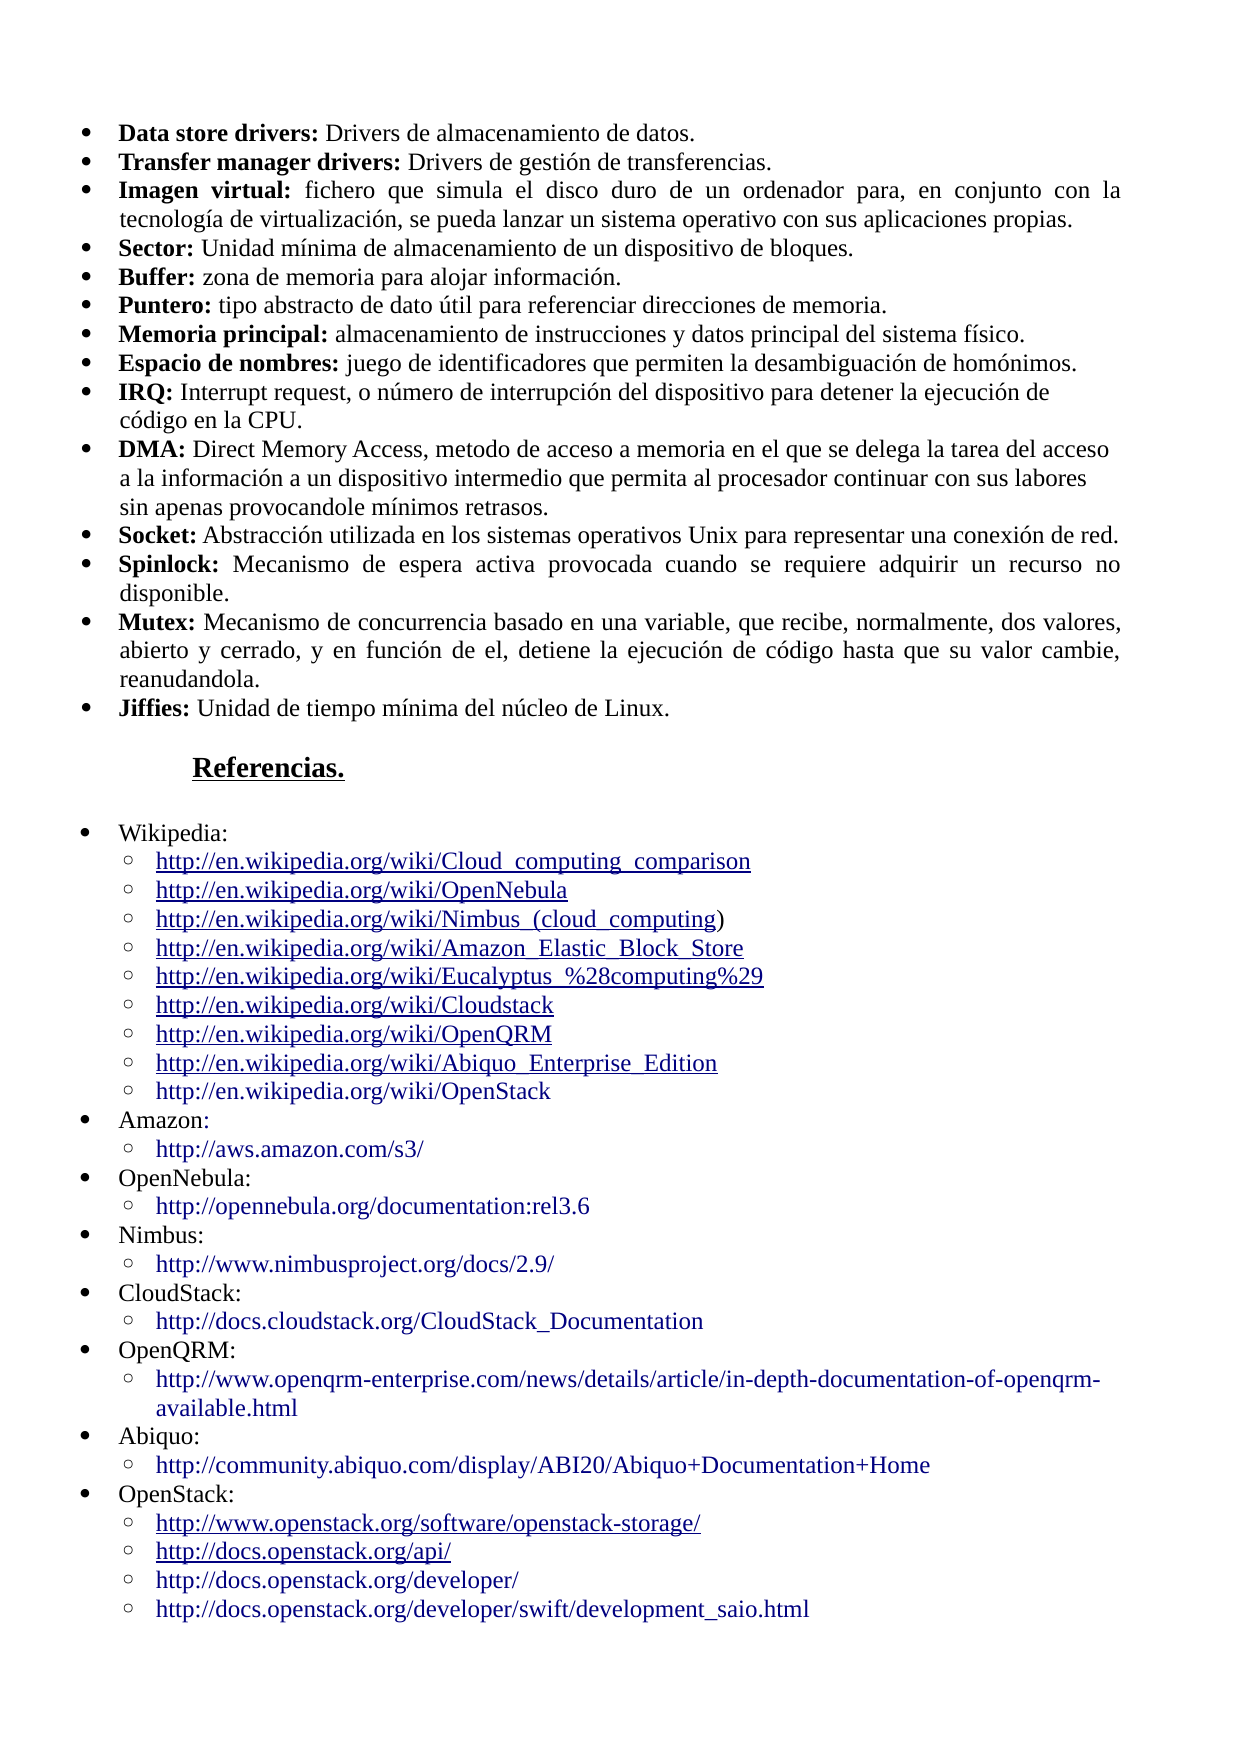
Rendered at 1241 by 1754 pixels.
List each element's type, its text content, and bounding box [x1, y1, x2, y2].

text Referencias. [118, 751, 1122, 784]
list http://docs.openstack.org/developer/ [118, 1565, 1122, 1594]
list http://www.openqrm-enterprise.com/news/details/article/in-depth-documentation-of-openqrm-available.html [118, 1364, 1122, 1421]
list http://opennebula.org/documentation:rel3.6 [118, 1191, 1122, 1220]
list Nimbus: [81, 1220, 1122, 1249]
list IRQ: Interrupt request, o número de interrupción del dispositivo para detener la ejecución de código en la CPU. [82, 377, 1122, 434]
list http://en.wikipedia.org/wiki/OpenQRM [118, 1019, 1122, 1048]
list http://www.nimbusproject.org/docs/2.9/ [118, 1249, 1122, 1278]
list http://en.wikipedia.org/wiki/Cloudstack [118, 990, 1122, 1019]
list http://en.wikipedia.org/wiki/Amazon_Elastic_Block_Store [118, 933, 1122, 961]
list DMA: Direct Memory Access, metodo de acceso a memoria en el que se delega la tarea del acceso a la información a un dispositivo intermedio que permita al procesador continuar con sus labores sin apenas provocandole mínimos retrasos. [82, 434, 1122, 521]
list Socket: Abstracción utilizada en los sistemas operativos Unix para representar una conexión de red. [82, 521, 1122, 549]
list OpenStack: [81, 1479, 1122, 1508]
list http://en.wikipedia.org/wiki/Nimbus_(cloud_computing) [118, 904, 1122, 933]
list Data store drivers: Drivers de almacenamiento de datos. [82, 118, 1122, 147]
list Sector: Unidad mínima de almacenamiento de un dispositivo de bloques. [82, 233, 1122, 262]
list Imagen virtual: fichero que simula el disco duro de un ordenador para, en conjunto con la tecnología de virtualización, se pueda lanzar un sistema operativo con sus aplicaciones propias. [82, 176, 1122, 233]
list http://en.wikipedia.org/wiki/OpenStack [118, 1076, 1122, 1105]
list Abiquo: [81, 1421, 1122, 1450]
list Mutex: Mecanismo de concurrencia basado en una variable, que recibe, normalmente, dos valores, abierto y cerrado, y en función de el, detiene la ejecución de código hasta que su valor cambie, reanudandola. [82, 607, 1122, 693]
list Espacio de nombres: juego de identificadores que permiten la desambiguación de homónimos. [82, 348, 1122, 377]
list http://en.wikipedia.org/wiki/Eucalyptus_%28computing%29 [118, 961, 1122, 990]
list http://docs.cloudstack.org/CloudStack_Documentation [118, 1306, 1122, 1335]
list Spinlock: Mecanismo de espera activa provocada cuando se requiere adquirir un recurso no disponible. [82, 549, 1122, 607]
list Wikipedia: [81, 818, 1122, 846]
list Buffer: zona de memoria para alojar información. [82, 262, 1122, 291]
list OpenNebula: [81, 1163, 1122, 1191]
list Jiffies: Unidad de tiempo mínima del núcleo de Linux. [82, 693, 1122, 722]
list Memoria principal: almacenamiento de instrucciones y datos principal del sistema físico. [82, 319, 1122, 348]
list OpenQRM: [81, 1335, 1122, 1364]
list CloudStack: [81, 1278, 1122, 1306]
list http://en.wikipedia.org/wiki/OpenNebula [118, 875, 1122, 904]
list http://docs.openstack.org/developer/swift/development_saio.html [118, 1594, 1122, 1623]
list http://www.openstack.org/software/openstack-storage/ [118, 1508, 1122, 1536]
list http://en.wikipedia.org/wiki/Cloud_computing_comparison [118, 846, 1122, 875]
list Puntero: tipo abstracto de dato útil para referenciar direcciones de memoria. [82, 291, 1122, 319]
list http://docs.openstack.org/api/ [118, 1536, 1122, 1565]
list Amazon: [81, 1105, 1122, 1134]
list http://community.abiquo.com/display/ABI20/Abiquo+Documentation+Home [118, 1450, 1122, 1479]
list http://aws.amazon.com/s3/ [118, 1134, 1122, 1163]
list http://en.wikipedia.org/wiki/Abiquo_Enterprise_Edition [118, 1048, 1122, 1076]
list Transfer manager drivers: Drivers de gestión de transferencias. [82, 147, 1122, 176]
